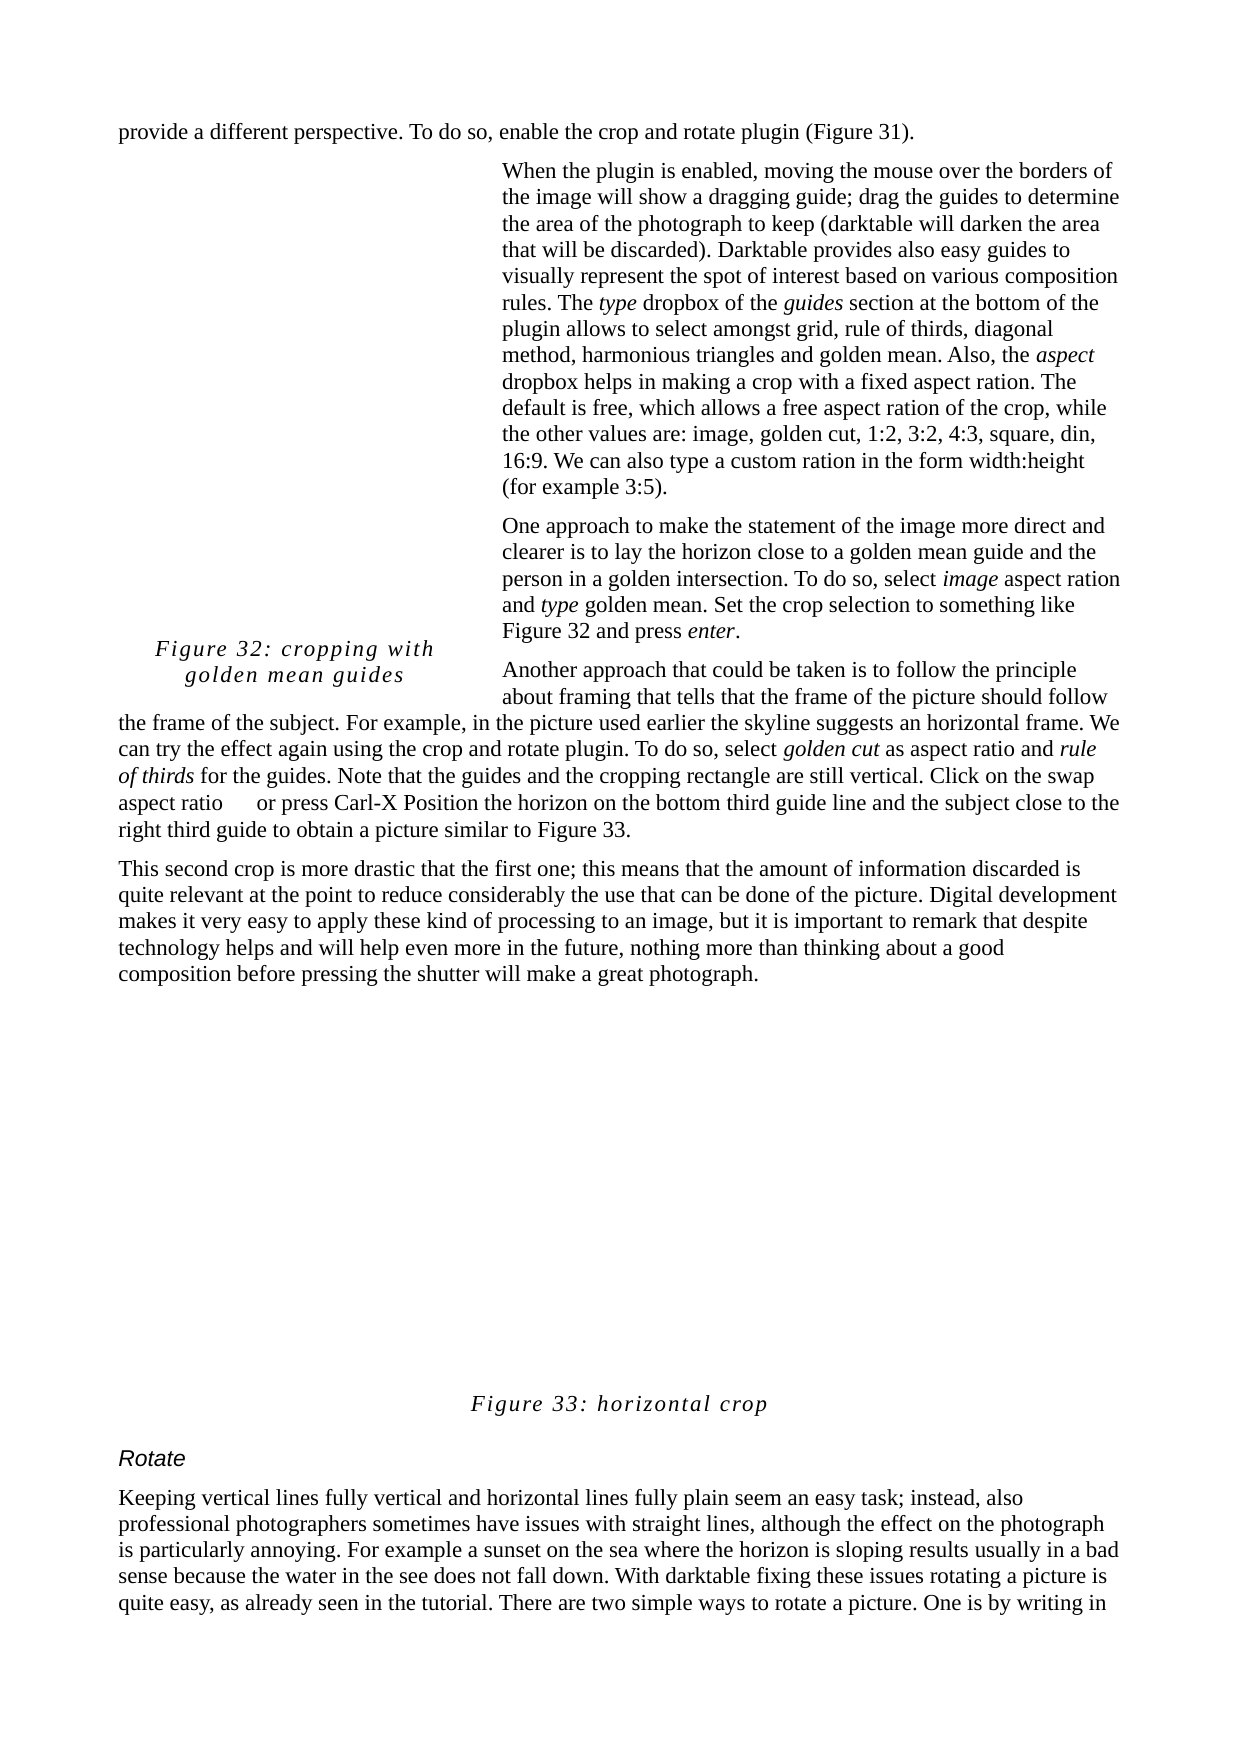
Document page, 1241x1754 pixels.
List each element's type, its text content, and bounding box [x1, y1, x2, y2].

subtitle Rotate [118, 1022, 1122, 1472]
text This second crop is more drastic that the first one; this means that the amount of information discarded is quite relevant at the point to reduce considerably the use that can be done of the picture. Digital development makes it very easy to apply these kind of processing to an image, but it is important to remark that despite technology helps and will help even more in the future, nothing more than thinking about a good composition before pressing the shutter will make a great photograph. [118, 854, 1122, 986]
text One approach to make the statement of the image more direct and clearer is to lay the horizon close to a golden mean guide and the person in a golden intersection. To do so, select image aspect ration and type golden mean. Set the crop selection to something like Figure 32 and press enter. [472, 512, 1122, 644]
text Another approach that could be taken is to follow the principle about framing that tells that the frame of the picture should follow the frame of the subject. For example, in the picture used earlier the skyline suggests an horizontal frame. We can try the effect again using the crop and rotate plugin. To do so, select golden cut as aspect ratio and rule of thirds for the guides. Note that the guides and the cropping rectangle are still vertical. Click on the swap aspect ratio or press Carl-X Position the horizon on the bottom third guide line and the subject close to the right third guide to obtain a picture similar to Figure 33. [118, 656, 1122, 842]
text Figure 33: horizontal crop [308, 1007, 933, 1416]
text When the plugin is enabled, moving the mouse over the borders of the image will show a dragging guide; drag the guides to determine the area of the photograph to keep (darktable will darken the area that will be discarded). Darktable provides also easy guides to visually represent the spot of interest based on various composition rules. The type dropbox of the guides section at the bottom of the plugin allows to select amongst grid, rule of thirds, diagonal method, harmonious triangles and golden mean. Also, the aspect dropbox helps in making a crop with a fixed aspect ration. The default is free, which allows a free aspect ration of the crop, while the other values are: image, golden cut, 1:2, 3:2, 4:3, square, din, 16:9. We can also type a custom ration in the form width:height (for example 3:5). [118, 157, 1122, 499]
text provide a different perspective. To do so, enable the crop and rotate plugin (Figure 31). [118, 118, 1122, 144]
subtitle [308, 995, 933, 1007]
text Figure 32: cropping with golden mean guides [118, 178, 472, 687]
text Keeping vertical lines fully vertical and horizontal lines fully plain seem an easy task; instead, also professional photographers sometimes have issues with straight lines, although the effect on the photograph is particularly annoying. For example a sunset on the sea where the horizon is sloping results usually in a bad sense because the water in the see does not fall down. With darktable fixing these issues rotating a picture is quite easy, as already seen in the tutorial. There are two simple ways to rotate a picture. One is by writing in [118, 1483, 1122, 1615]
